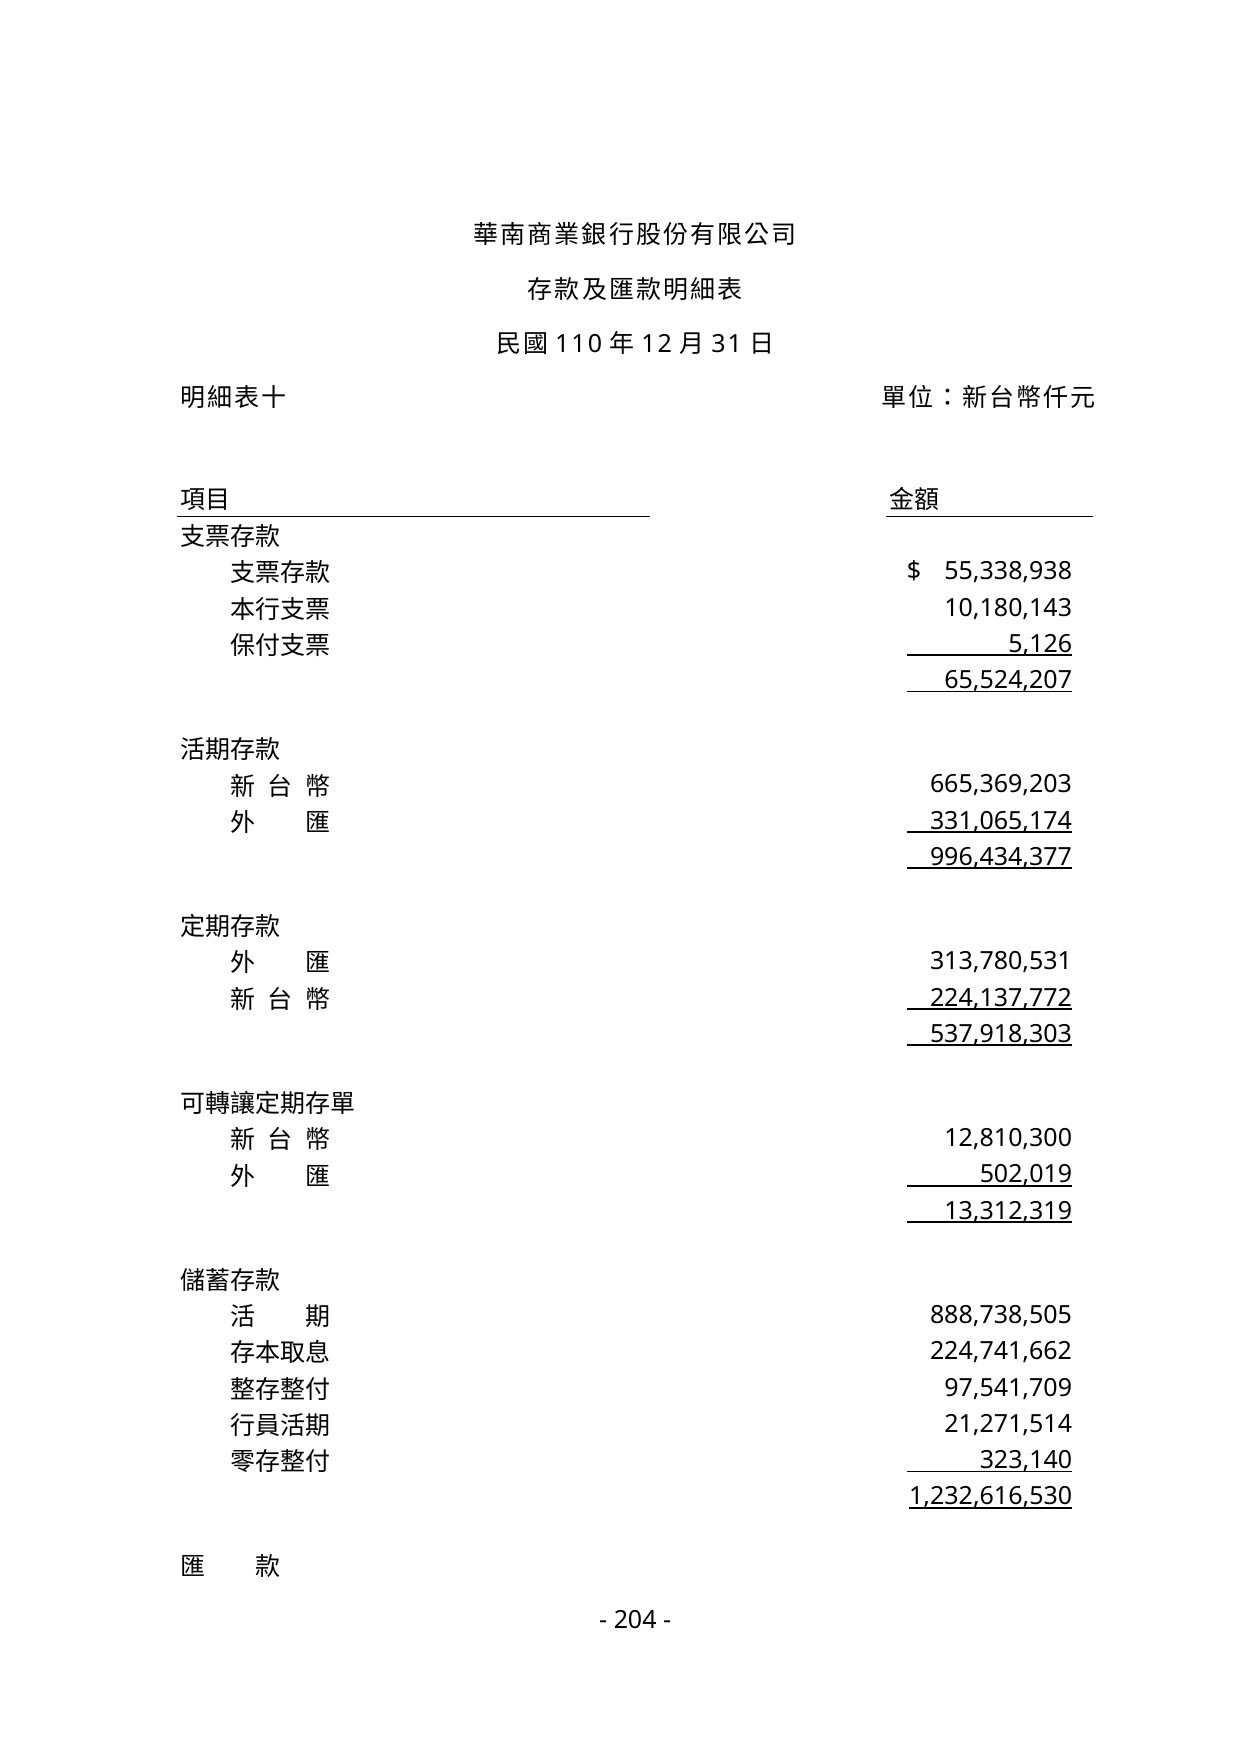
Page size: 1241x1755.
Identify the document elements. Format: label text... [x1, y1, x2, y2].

table_header 金額 [886, 479, 1093, 516]
table_cell [650, 766, 886, 802]
table_cell 儲蓄存款 [177, 1260, 650, 1297]
table_cell [177, 1050, 650, 1083]
table_cell 537,918,303 [886, 1015, 1093, 1049]
table_cell [650, 1226, 886, 1260]
table_header 項目 [177, 479, 650, 516]
table_cell 活期存款 [177, 730, 650, 766]
table_cell [886, 1226, 1093, 1260]
table_cell 存本取息 [177, 1333, 650, 1369]
table_cell [650, 516, 886, 553]
table_cell [650, 979, 886, 1015]
table_cell [177, 839, 650, 873]
table_cell 本行支票 [177, 589, 650, 625]
text 民國110年12月31日 [177, 323, 1093, 360]
table_cell [650, 1333, 886, 1369]
table_cell [177, 696, 650, 730]
table_cell 支票存款 [177, 517, 650, 553]
table_cell 13,312,319 [886, 1192, 1093, 1226]
table_cell [177, 662, 650, 696]
table_cell 888,738,505 [886, 1297, 1093, 1333]
table_cell [650, 907, 886, 943]
table_cell 502,019 [886, 1156, 1093, 1192]
table_cell [650, 1478, 886, 1512]
table_cell 新 台 幣 [177, 766, 650, 802]
table_cell [886, 873, 1093, 907]
table_cell 1,232,616,530 [886, 1478, 1093, 1512]
table_cell [650, 802, 886, 838]
table_cell [886, 730, 1093, 766]
table_cell [650, 1050, 886, 1083]
table_cell [650, 1442, 886, 1478]
table_cell [650, 696, 886, 730]
table_cell 零存整付 [177, 1442, 650, 1478]
table_cell 665,369,203 [886, 766, 1093, 802]
table_cell [886, 1546, 1093, 1582]
table_cell [650, 730, 886, 766]
table_header 單位：新台幣仟元 [638, 378, 1099, 428]
table_cell 97,541,709 [886, 1369, 1093, 1405]
table_cell [650, 1512, 886, 1546]
table_cell 外 匯 [177, 1156, 650, 1192]
table_cell 224,741,662 [886, 1333, 1093, 1369]
table_cell 10,180,143 [886, 589, 1093, 625]
table_cell [886, 907, 1093, 943]
table_cell [177, 1192, 650, 1226]
table_cell [177, 1226, 650, 1260]
table_cell [886, 1260, 1093, 1297]
table_cell $ 55,338,938 [886, 553, 1093, 589]
table_cell [177, 873, 650, 907]
text 華南商業銀行股份有限公司 [177, 215, 1093, 251]
table_header [650, 479, 886, 516]
table_cell [650, 839, 886, 873]
table_cell 行員活期 [177, 1405, 650, 1442]
table_cell 可轉讓定期存單 [177, 1084, 650, 1120]
table_cell [650, 1369, 886, 1405]
table_cell 224,137,772 [886, 979, 1093, 1015]
table_cell 新 台 幣 [177, 1120, 650, 1156]
table_cell [650, 1084, 886, 1120]
table_cell [650, 553, 886, 589]
table_cell [650, 1156, 886, 1192]
table_cell [650, 662, 886, 696]
table_cell [177, 1478, 650, 1512]
table_cell 外 匯 [177, 943, 650, 979]
table_cell [886, 1084, 1093, 1120]
table_cell [886, 517, 1093, 553]
table_cell 65,524,207 [886, 662, 1093, 696]
table_cell [177, 1512, 650, 1546]
table_cell 活 期 [177, 1297, 650, 1333]
table_cell 整存整付 [177, 1369, 650, 1405]
table_cell [650, 625, 886, 662]
table_cell 新 台 幣 [177, 979, 650, 1015]
table_cell 5,126 [886, 625, 1093, 662]
table_cell [650, 873, 886, 907]
text 存款及匯款明細表 [177, 269, 1093, 305]
table_cell 996,434,377 [886, 839, 1093, 873]
table_header 明細表十 [177, 378, 638, 428]
table_cell 21,271,514 [886, 1405, 1093, 1442]
table_cell 匯 款 [177, 1546, 650, 1582]
table_cell [650, 589, 886, 625]
table_cell [650, 1297, 886, 1333]
table_cell 支票存款 [177, 553, 650, 589]
table_cell 外 匯 [177, 802, 650, 838]
table_cell 定期存款 [177, 907, 650, 943]
table_cell [650, 1405, 886, 1442]
table_cell [177, 1015, 650, 1049]
table_cell [650, 1120, 886, 1156]
table_cell 313,780,531 [886, 943, 1093, 979]
table_cell 323,140 [886, 1442, 1093, 1478]
table_cell [886, 1512, 1093, 1546]
table_cell 12,810,300 [886, 1120, 1093, 1156]
table_cell 保付支票 [177, 625, 650, 662]
table_cell [650, 1015, 886, 1049]
table_cell [650, 1192, 886, 1226]
table_cell [886, 696, 1093, 730]
table_cell [650, 1546, 886, 1582]
table_cell 331,065,174 [886, 802, 1093, 838]
table_cell [886, 1050, 1093, 1083]
table_cell [650, 1260, 886, 1297]
table_cell [650, 943, 886, 979]
